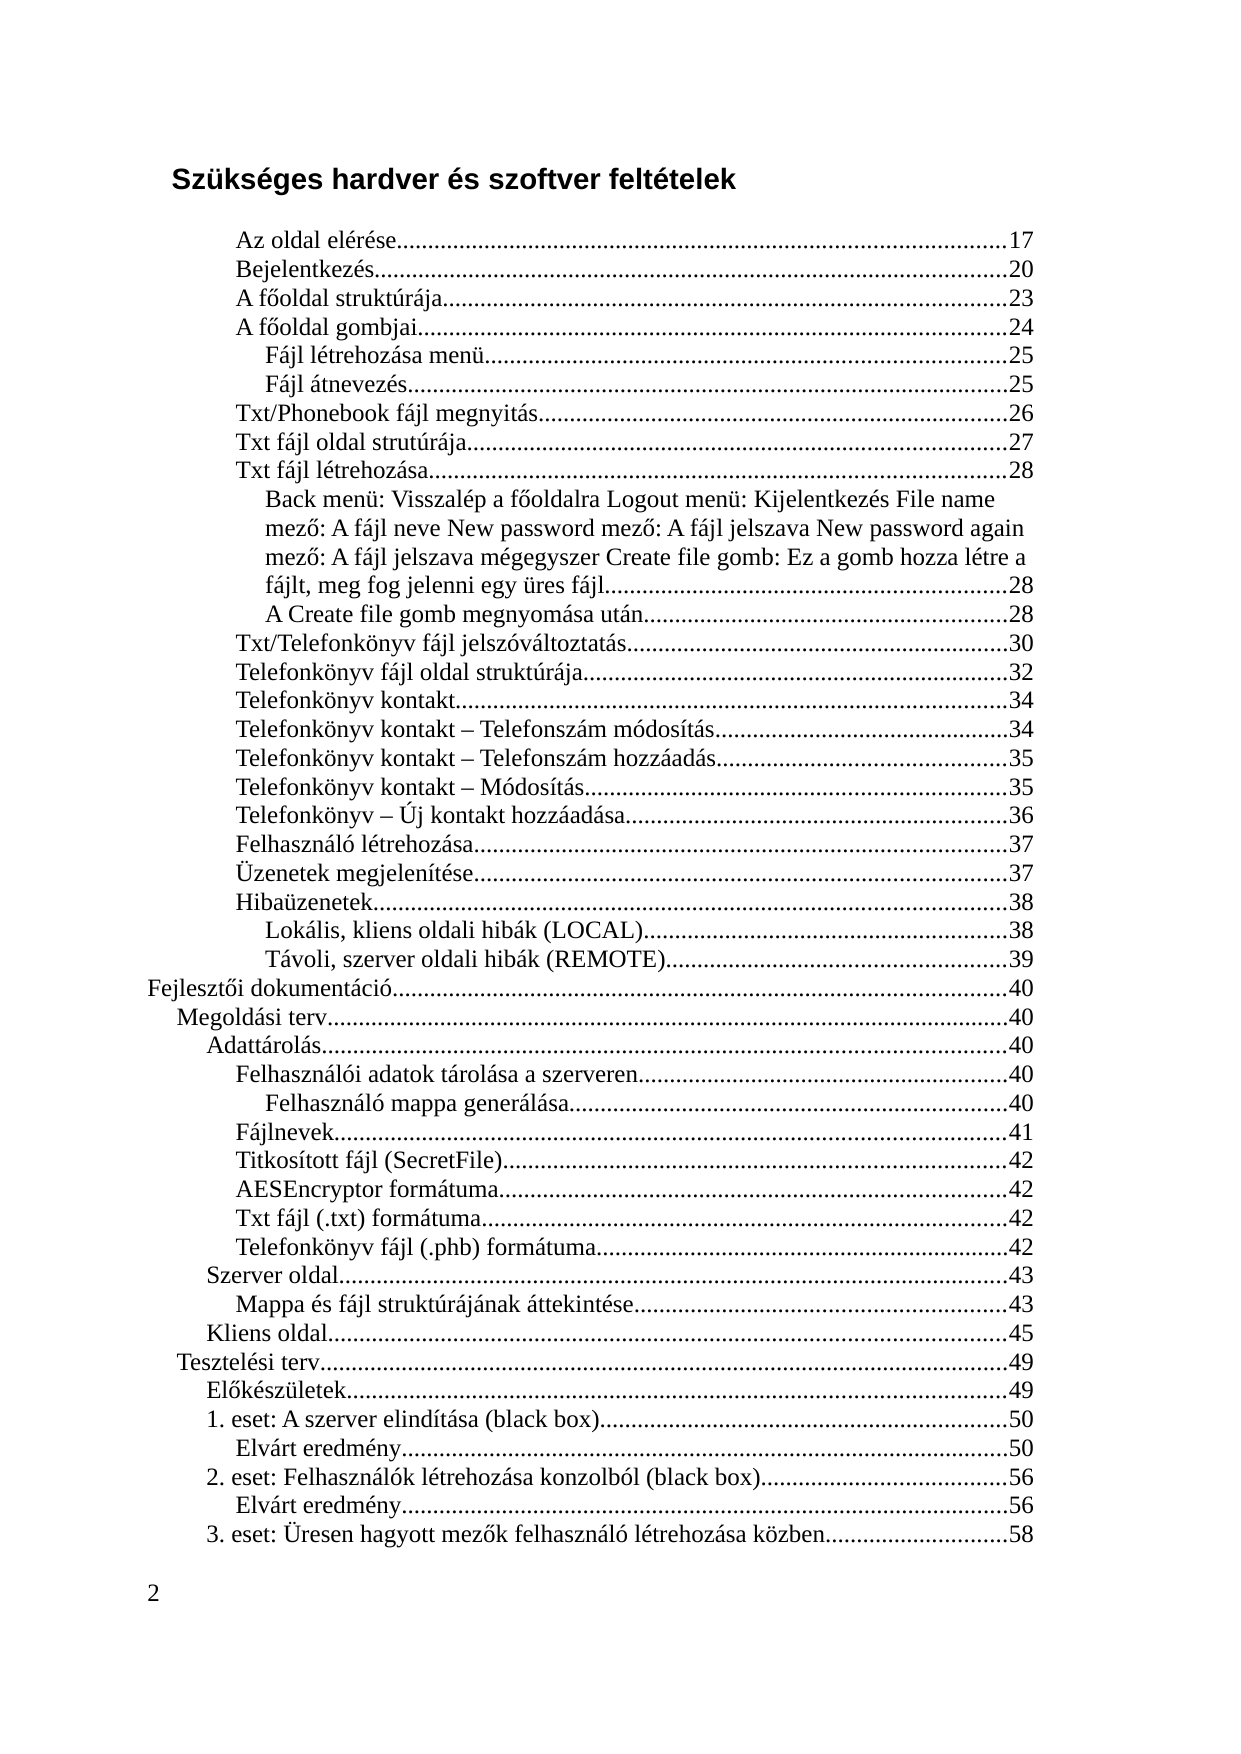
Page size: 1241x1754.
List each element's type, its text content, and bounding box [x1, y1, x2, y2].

text AESEncryptor formátuma 42 [235, 1174, 1033, 1203]
text Hibaüzenetek 38 [235, 887, 1033, 915]
text Szerver oldal 43 [206, 1260, 1033, 1289]
text 1. eset: A szerver elindítása (black box) 50 [206, 1404, 1033, 1433]
text Lokális, kliens oldali hibák (LOCAL) 38 [265, 915, 1033, 944]
text Mappa és fájl struktúrájának áttekintése 43 [235, 1289, 1033, 1318]
text Txt fájl (.txt) formátuma 42 [235, 1203, 1033, 1232]
text Telefonkönyv fájl oldal struktúrája 32 [235, 657, 1033, 685]
text Titkosított fájl (SecretFile) 42 [235, 1145, 1033, 1174]
text Felhasználó mappa generálása 40 [265, 1088, 1033, 1117]
text Txt fájl létrehozása 28 [235, 455, 1033, 484]
text Telefonkönyv kontakt – Módosítás 35 [235, 772, 1033, 800]
text Fájl létrehozása menü 25 [265, 340, 1033, 369]
text Bejelentkezés 20 [235, 254, 1033, 283]
text Távoli, szerver oldali hibák (REMOTE) 39 [265, 944, 1033, 973]
text Felhasználói adatok tárolása a szerveren 40 [235, 1059, 1033, 1088]
text Telefonkönyv kontakt – Telefonszám hozzáadás 35 [235, 743, 1033, 772]
text Txt/Telefonkönyv fájl jelszóváltoztatás 30 [235, 628, 1033, 657]
text Tesztelési terv 49 [176, 1347, 1033, 1375]
text 2. eset: Felhasználók létrehozása konzolból (black box) 56 [206, 1462, 1033, 1490]
text Txt/Phonebook fájl megnyitás 26 [235, 398, 1033, 427]
text Telefonkönyv kontakt 34 [235, 685, 1033, 714]
text Telefonkönyv – Új kontakt hozzáadása 36 [235, 800, 1033, 829]
text A főoldal gombjai 24 [235, 312, 1033, 340]
text 3. eset: Üresen hagyott mezők felhasználó létrehozása közben 58 [206, 1519, 1033, 1548]
text Felhasználó létrehozása 37 [235, 829, 1033, 858]
text Fájlnevek 41 [235, 1117, 1033, 1145]
text Üzenetek megjelenítése 37 [235, 858, 1033, 887]
text Elvárt eredmény 50 [235, 1433, 1033, 1462]
text A főoldal struktúrája 23 [235, 283, 1033, 312]
text Telefonkönyv kontakt – Telefonszám módosítás 34 [235, 714, 1033, 743]
text Fejlesztői dokumentáció 40 [147, 973, 1033, 1002]
text Megoldási terv 40 [176, 1002, 1033, 1030]
text Telefonkönyv fájl (.phb) formátuma 42 [235, 1232, 1033, 1260]
text Fájl átnevezés 25 [265, 369, 1033, 398]
text Adattárolás 40 [206, 1030, 1033, 1059]
text A Create file gomb megnyomása után 28 [265, 599, 1033, 628]
text Kliens oldal 45 [206, 1318, 1033, 1347]
text Előkészületek 49 [206, 1375, 1033, 1404]
text Txt fájl oldal strutúrája 27 [235, 427, 1033, 455]
text Az oldal elérése 17 [235, 225, 1033, 254]
text Elvárt eredmény 56 [235, 1490, 1033, 1519]
text Back menü: Visszalép a főoldalra Logout menü: Kijelentkezés File name mező: A fájl neve New password mező: A fájl jelszava New password again mező: A fájl jelszava mégegyszer Create file gomb: Ez a gomb hozza létre a fájlt, meg fog jelenni egy üres fájl. 28 [265, 484, 1033, 599]
